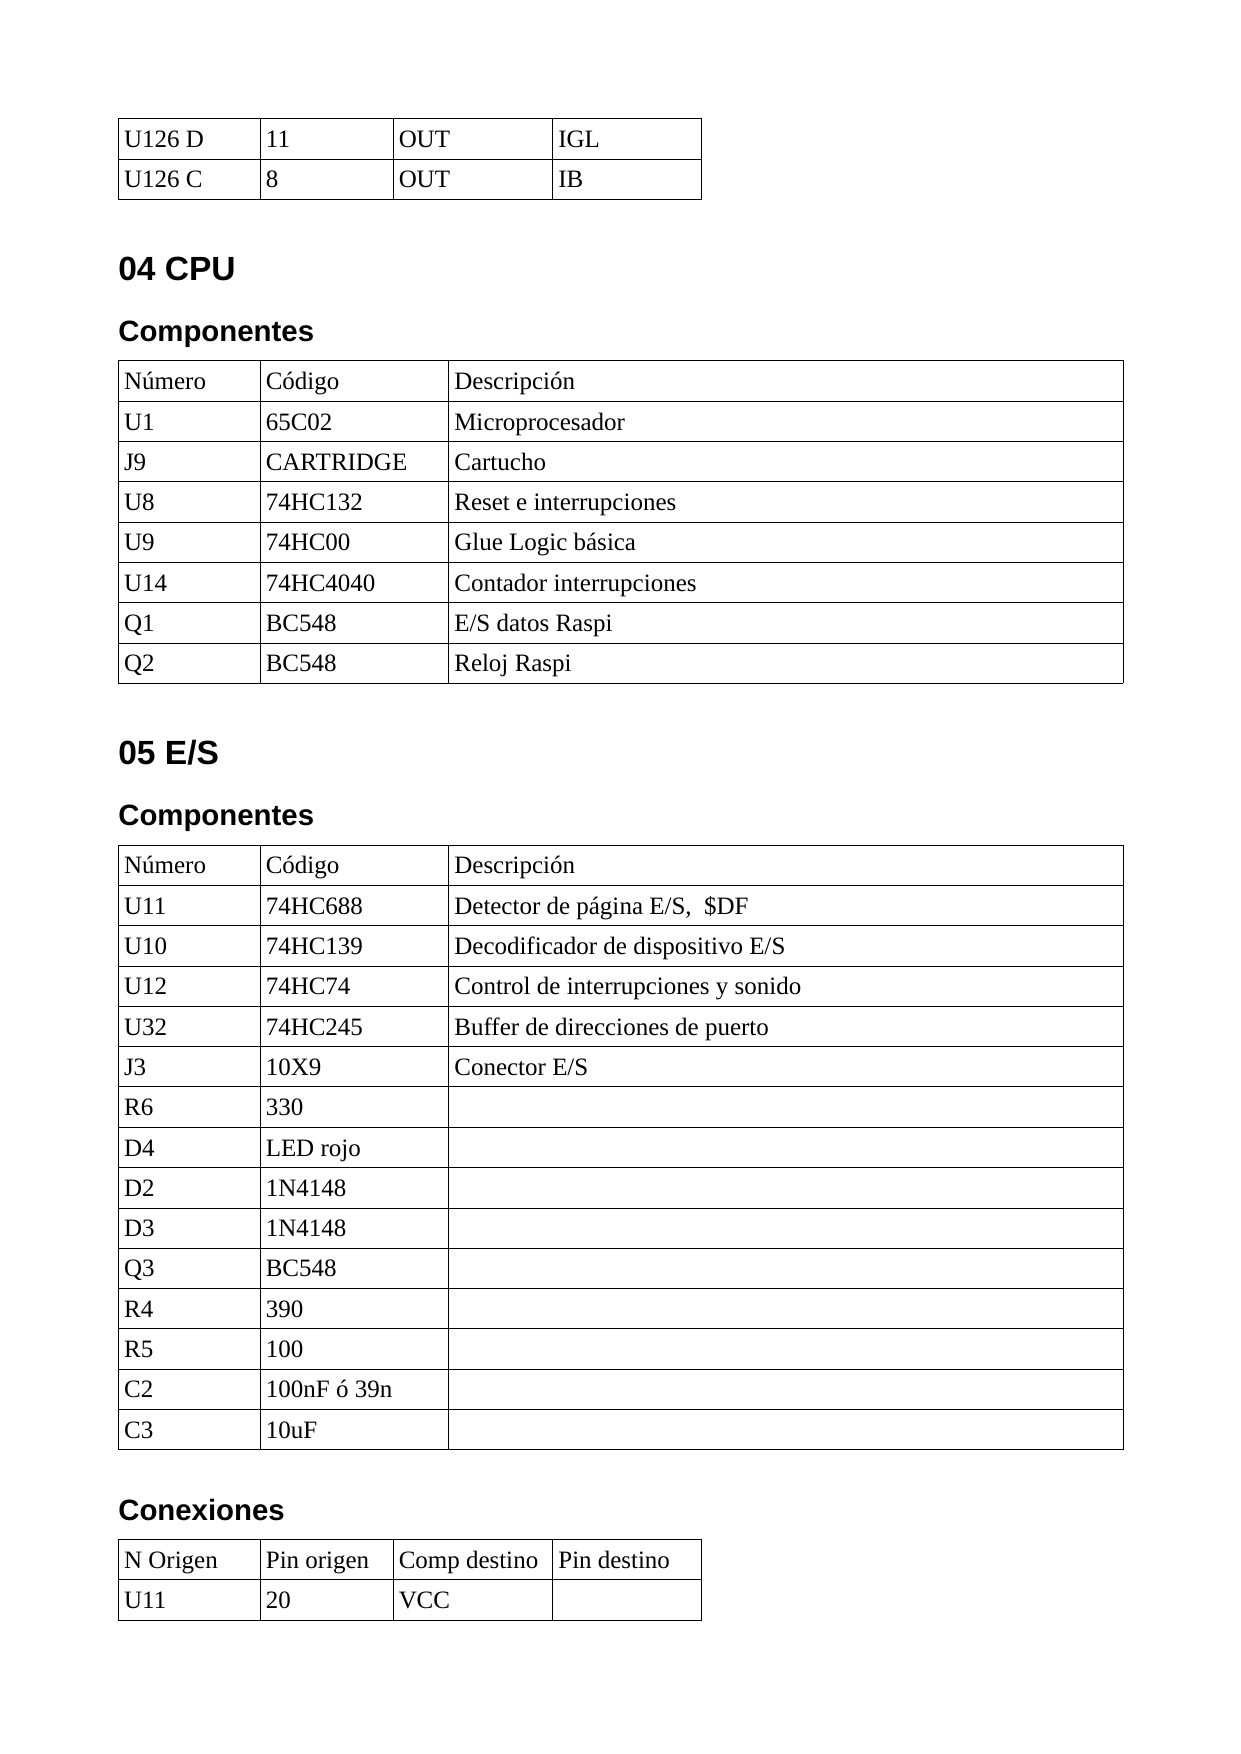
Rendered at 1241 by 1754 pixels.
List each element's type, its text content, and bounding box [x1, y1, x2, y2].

table_cell 100nF ó 39n [261, 1370, 448, 1409]
table_cell 20 [261, 1580, 393, 1619]
subtitle Componentes [118, 314, 1122, 348]
table_cell U9 [119, 523, 260, 562]
table_cell 10uF [261, 1410, 448, 1449]
table_cell D2 [119, 1168, 260, 1207]
table_cell OUT [394, 119, 552, 158]
table_cell Cartucho [449, 442, 1123, 481]
table_cell 11 [261, 119, 393, 158]
table_cell Control de interrupciones y sonido [449, 967, 1123, 1006]
table_cell 74HC688 [261, 886, 448, 925]
table_header Descripción [449, 361, 1123, 401]
table_cell 74HC4040 [261, 563, 448, 602]
table_cell Reloj Raspi [449, 644, 1123, 683]
table_cell 74HC245 [261, 1007, 448, 1046]
table_cell [449, 1209, 1123, 1248]
table_cell U32 [119, 1007, 260, 1046]
table_cell J9 [119, 442, 260, 481]
table_cell 8 [261, 160, 393, 199]
table_cell 10X9 [261, 1047, 448, 1086]
table_cell 74HC00 [261, 523, 448, 562]
table_cell BC548 [261, 644, 448, 683]
table_cell BC548 [261, 603, 448, 643]
table_cell VCC [394, 1580, 552, 1619]
table_cell [449, 1329, 1123, 1369]
table_cell 100 [261, 1329, 448, 1369]
table_cell BC548 [261, 1249, 448, 1288]
table_header Pin origen [261, 1540, 393, 1579]
table_header Número [119, 846, 260, 885]
table_cell [449, 1249, 1123, 1288]
table_cell Conector E/S [449, 1047, 1123, 1086]
table_cell Reset e interrupciones [449, 482, 1123, 522]
subtitle 05 E/S [118, 733, 1122, 771]
table_cell 74HC74 [261, 967, 448, 1006]
table_cell [449, 1087, 1123, 1127]
subtitle Componentes [118, 798, 1122, 832]
table_cell Microprocesador [449, 402, 1123, 441]
table_cell 1N4148 [261, 1168, 448, 1207]
table_cell U126 C [119, 160, 260, 199]
table_cell CARTRIDGE [261, 442, 448, 481]
table_cell Q3 [119, 1249, 260, 1288]
table_cell R5 [119, 1329, 260, 1369]
table_cell R6 [119, 1087, 260, 1127]
table_cell 390 [261, 1289, 448, 1328]
table_cell Contador interrupciones [449, 563, 1123, 602]
table_cell Q2 [119, 644, 260, 683]
table_header N Origen [119, 1540, 260, 1579]
table_cell Detector de página E/S, $DF [449, 886, 1123, 925]
table_cell 65C02 [261, 402, 448, 441]
table_header Descripción [449, 846, 1123, 885]
table_cell U11 [119, 1580, 260, 1619]
table_cell D3 [119, 1209, 260, 1248]
table_cell U14 [119, 563, 260, 602]
table_cell Buffer de direcciones de puerto [449, 1007, 1123, 1046]
table_cell Q1 [119, 603, 260, 643]
table_header Número [119, 361, 260, 401]
table_cell 74HC132 [261, 482, 448, 522]
table_header Pin destino [553, 1540, 701, 1579]
table_cell [449, 1370, 1123, 1409]
table_cell [553, 1580, 701, 1619]
table_cell OUT [394, 160, 552, 199]
table_cell Decodificador de dispositivo E/S [449, 926, 1123, 966]
subtitle 04 CPU [118, 248, 1122, 287]
table_cell [449, 1289, 1123, 1328]
subtitle Conexiones [118, 1493, 1122, 1526]
table_cell [449, 1410, 1123, 1449]
table_cell IGL [553, 119, 701, 158]
table_header Comp destino [394, 1540, 552, 1579]
table_cell E/S datos Raspi [449, 603, 1123, 643]
table_cell C2 [119, 1370, 260, 1409]
table_cell U126 D [119, 119, 260, 158]
table_cell D4 [119, 1128, 260, 1167]
table_cell 330 [261, 1087, 448, 1127]
table_cell U1 [119, 402, 260, 441]
table_cell U12 [119, 967, 260, 1006]
table_cell [449, 1168, 1123, 1207]
table_cell U10 [119, 926, 260, 966]
table_cell C3 [119, 1410, 260, 1449]
table_cell U8 [119, 482, 260, 522]
table_cell LED rojo [261, 1128, 448, 1167]
table_cell J3 [119, 1047, 260, 1086]
table_cell U11 [119, 886, 260, 925]
table_cell Glue Logic básica [449, 523, 1123, 562]
table_cell IB [553, 160, 701, 199]
table_cell 74HC139 [261, 926, 448, 966]
table_header Código [261, 361, 448, 401]
table_cell 1N4148 [261, 1209, 448, 1248]
table_header Código [261, 846, 448, 885]
table_cell [449, 1128, 1123, 1167]
table_cell R4 [119, 1289, 260, 1328]
